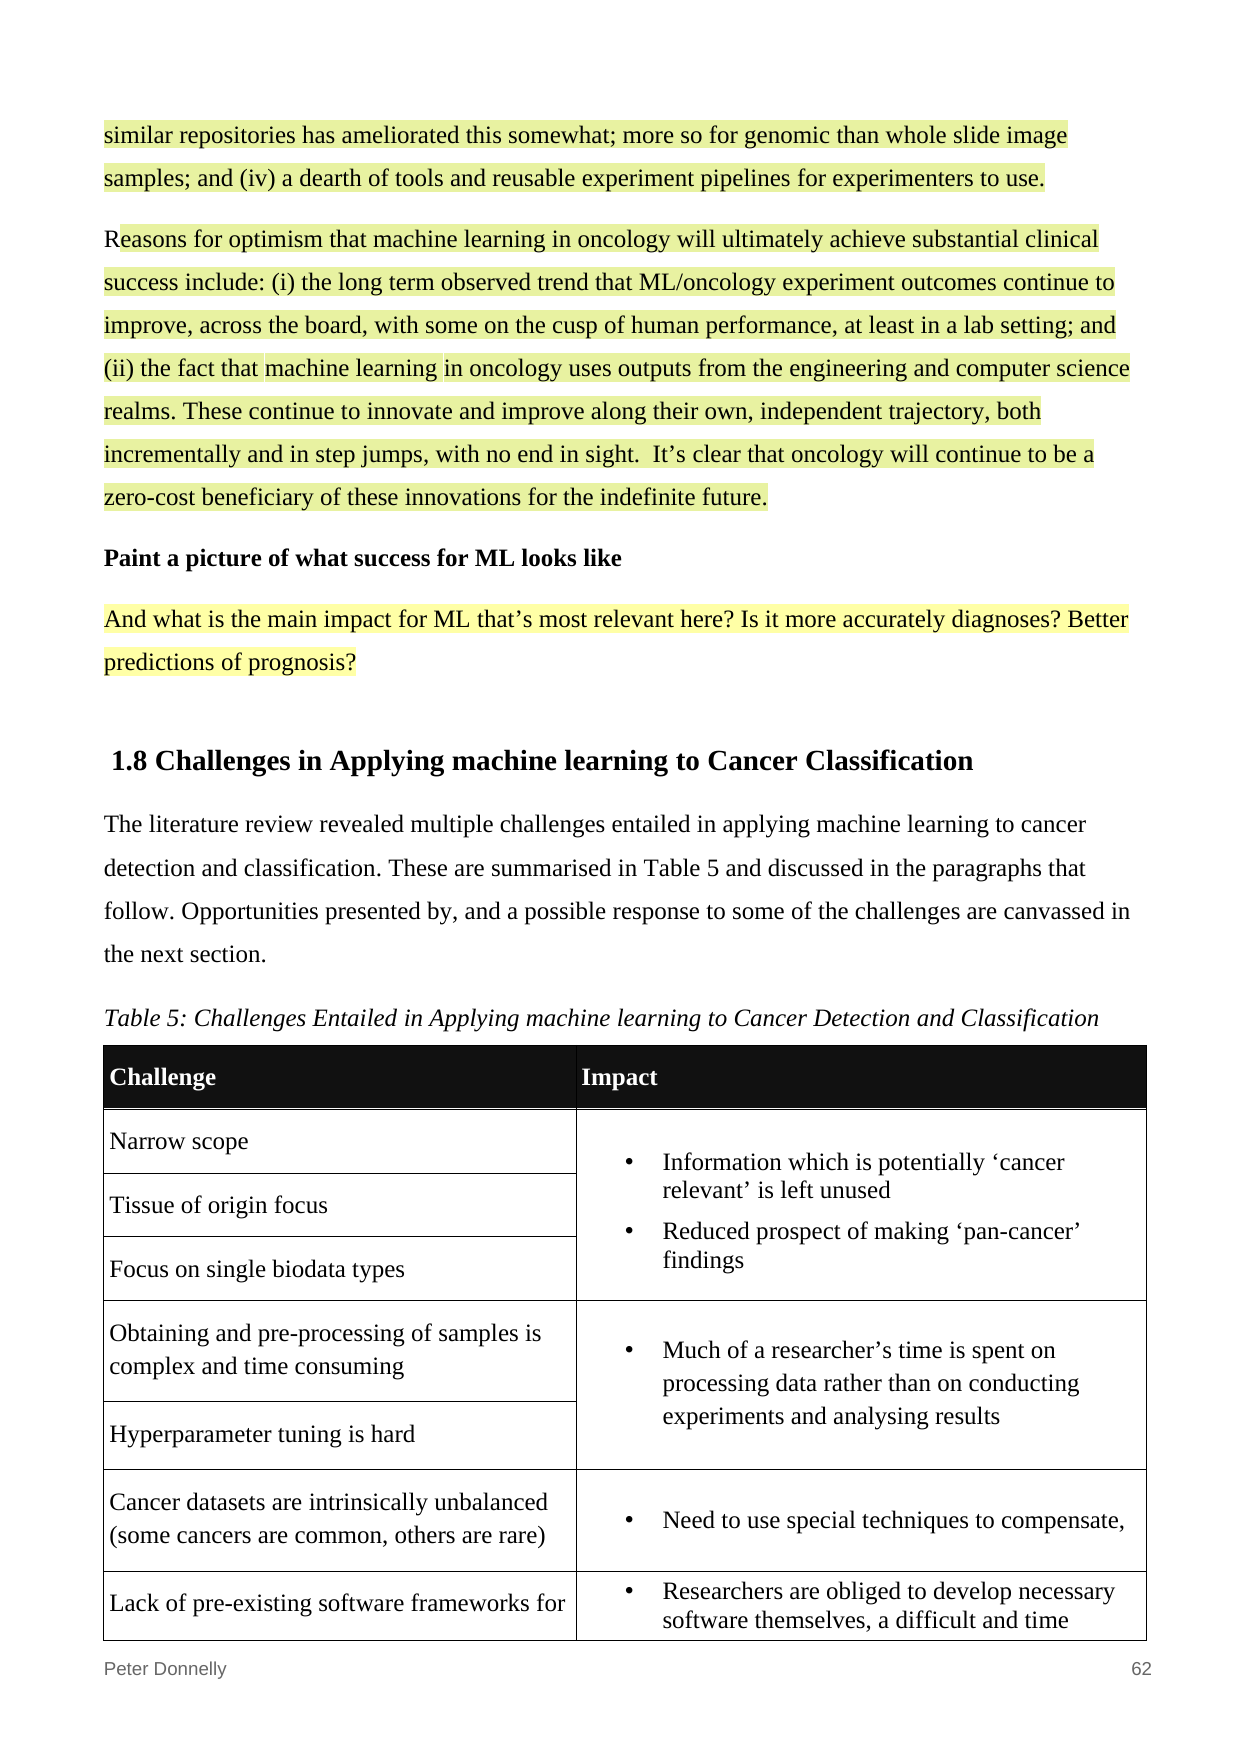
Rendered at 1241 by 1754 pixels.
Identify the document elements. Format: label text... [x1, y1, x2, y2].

subtitle Challenges in Applying machine learning to Cancer Classification [103, 743, 1146, 777]
table_header Challenge [104, 1046, 576, 1108]
table_cell Cancer datasets are intrinsically unbalanced (some cancers are common, others are rare) [104, 1470, 576, 1571]
table_cell Much of a researcher’s time is spent on processing data rather than on conducting experiments and analysing results [577, 1301, 1146, 1469]
table_cell Hyperparameter tuning is hard [104, 1402, 576, 1469]
table_cell Information which is potentially ‘cancer relevant’ is left unused Reduced prospect of making ‘pan-cancer’ findings [577, 1110, 1146, 1300]
table_header Impact [577, 1046, 1146, 1108]
table_cell Researchers are obliged to develop necessary software themselves, a difficult and time [577, 1572, 1146, 1639]
text Reasons for optimism that machine learning in oncology will ultimately achieve substantial clinical success include: (i) the long term observed trend that ML/oncology experiment outcomes continue to improve, across the board, with some on the cusp of human performance, at least in a lab setting; and (ii) the fact that machine learning in oncology uses outputs from the engineering and computer science realms. These continue to innovate and improve along their own, independent trajectory, both incrementally and in step jumps, with no end in sight. It’s clear that oncology will continue to be a zero-cost beneficiary of these innovations for the indefinite future. [103, 224, 1146, 511]
text And what is the main impact for ML that’s most relevant here? Is it more accurately diagnoses? Better predictions of prognosis? [103, 604, 1146, 676]
text Paint a picture of what success for ML looks like [103, 543, 1146, 572]
table_cell Obtaining and pre-processing of samples is complex and time consuming [104, 1301, 576, 1401]
text Table 5: Challenges Entailed in Applying machine learning to Cancer Detection and Classification [103, 1003, 1146, 1032]
table_cell Tissue of origin focus [104, 1174, 576, 1236]
table_cell Lack of pre-existing software frameworks for [104, 1572, 576, 1639]
text The literature review revealed multiple challenges entailed in applying machine learning to cancer detection and classification. These are summarised in Table 5 and discussed in the paragraphs that follow. Opportunities presented by, and a possible response to some of the challenges are canvassed in the next section. [103, 809, 1146, 968]
table_cell Need to use special techniques to compensate, [577, 1470, 1146, 1571]
table_cell Focus on single biodata types [104, 1237, 576, 1300]
text similar repositories has ameliorated this somewhat; more so for genomic than whole slide image samples; and (iv) a dearth of tools and reusable experiment pipelines for experimenters to use. [103, 120, 1146, 192]
table_cell Narrow scope [104, 1110, 576, 1172]
